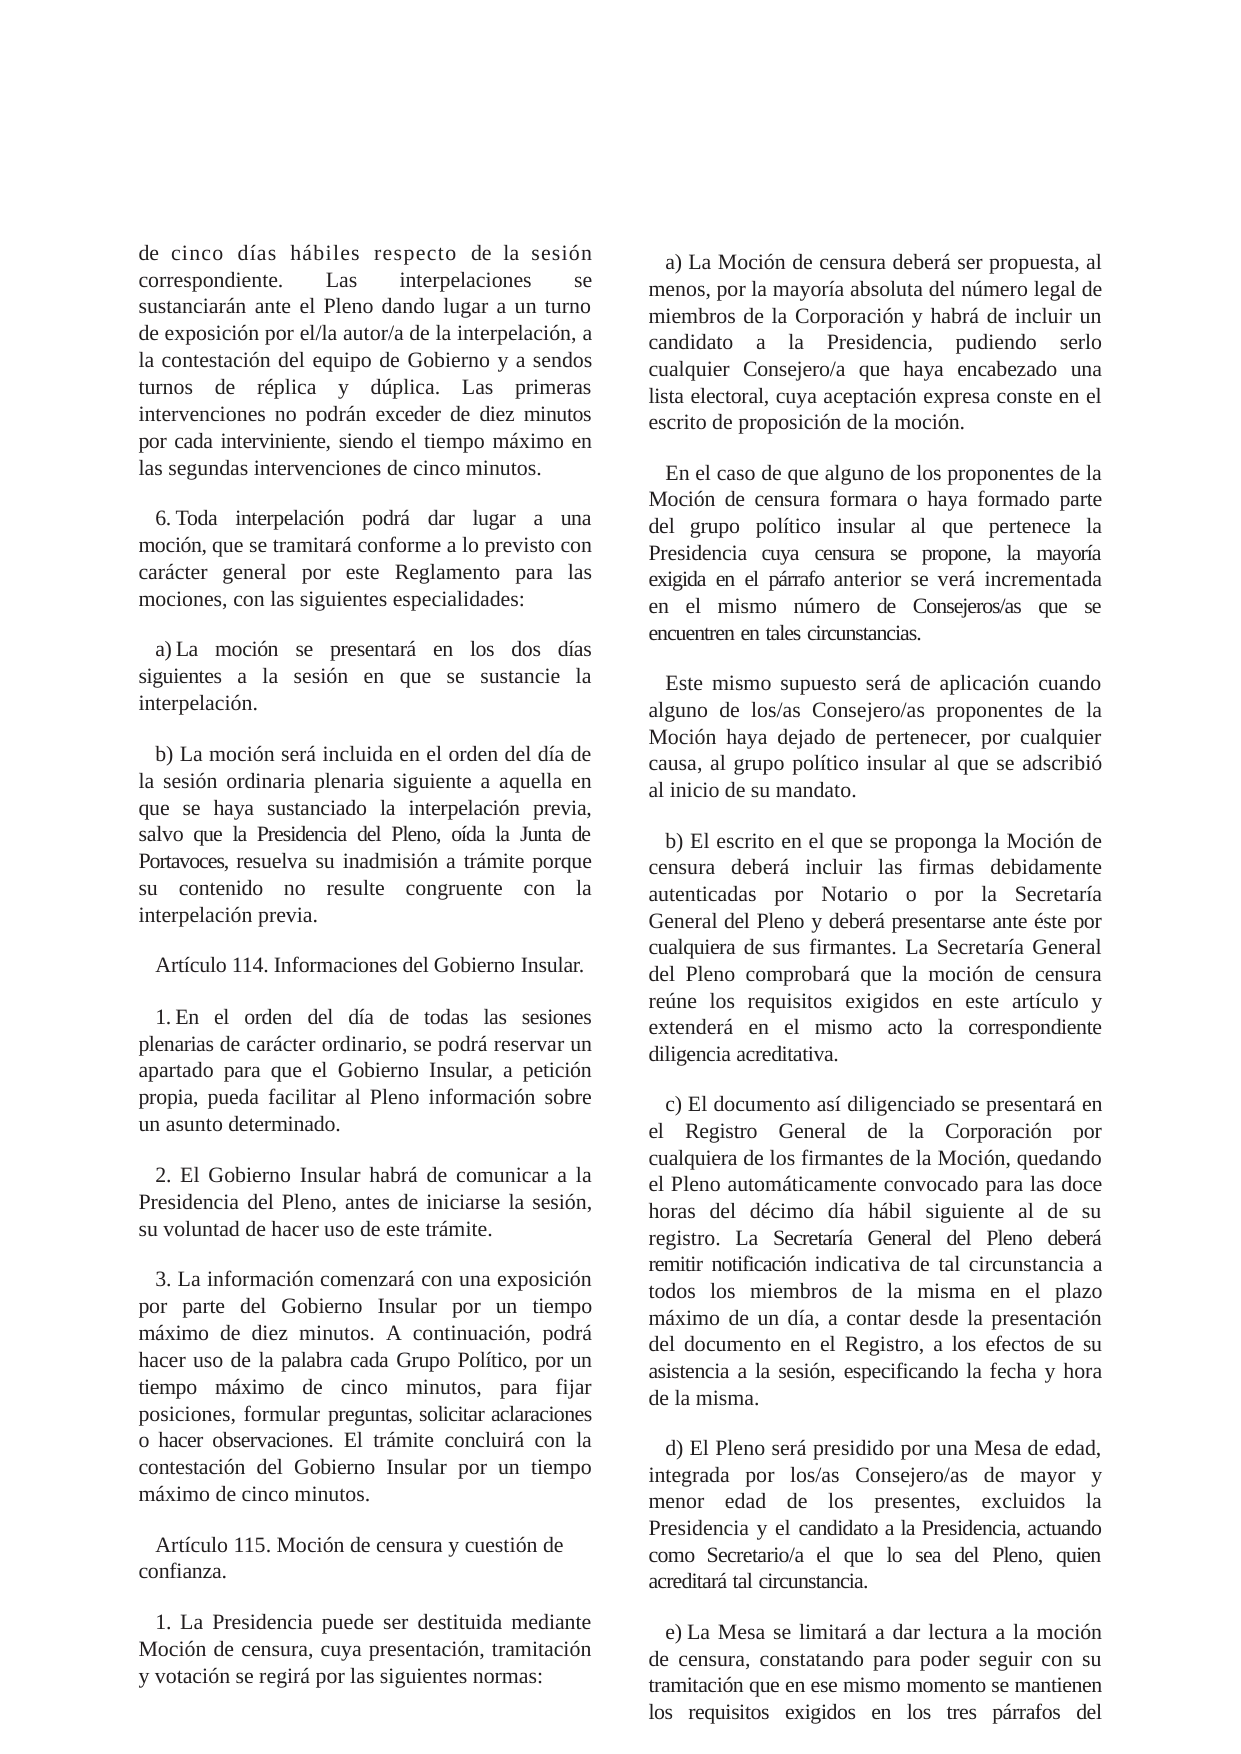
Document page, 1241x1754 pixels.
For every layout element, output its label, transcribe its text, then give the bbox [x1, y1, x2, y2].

text de cinco días hábiles respecto de la sesión correspondiente. Las interpelaciones se sustanciarán ante el Pleno dando lugar a un turno de exposición por el/la autor/a de la interpelación, a la contestación del equipo de Gobierno y a sendos turnos de réplica y dúplica. Las primeras intervenciones no podrán exceder de diez minutos por cada interviniente, siendo el tiempo máximo en las segundas intervenciones de cinco minutos. [138, 240, 592, 480]
list Toda interpelación podrá dar lugar a una moción, que se tramitará conforme a lo previsto con carácter general por este Reglamento para las mociones, con las siguientes especialidades: [138, 505, 592, 611]
list El Pleno será presidido por una Mesa de edad, integrada por los/as Consejero/as de mayor y menor edad de los presentes, excluidos la Presidencia y el candidato a la Presidencia, actuando como Secretario/a el que lo sea del Pleno, quien acreditará tal circunstancia. [648, 1435, 1102, 1594]
list La Presidencia puede ser destituida mediante Moción de censura, cuya presentación, tramitación y votación se regirá por las siguientes normas: [138, 1609, 592, 1688]
text Artículo 114. Informaciones del Gobierno Insular. [155, 952, 596, 978]
list En el orden del día de todas las sesiones plenarias de carácter ordinario, se podrá reservar un apartado para que el Gobierno Insular, a petición propia, pueda facilitar al Pleno información sobre un asunto determinado. [138, 1004, 592, 1136]
list La información comenzará con una exposición por parte del Gobierno Insular por un tiempo máximo de diez minutos. A continuación, podrá hacer uso de la palabra cada Grupo Político, por un tiempo máximo de cinco minutos, para fijar posiciones, formular preguntas, solicitar aclaraciones o hacer observaciones. El trámite concluirá con la contestación del Gobierno Insular por un tiempo máximo de cinco minutos. [138, 1266, 592, 1506]
list La moción se presentará en los dos días siguientes a la sesión en que se sustancie la interpelación. [138, 636, 592, 715]
list El Gobierno Insular habrá de comunicar a la Presidencia del Pleno, antes de iniciarse la sesión, su voluntad de hacer uso de este trámite. [138, 1162, 592, 1241]
list La Moción de censura deberá ser propuesta, al menos, por la mayoría absoluta del número legal de miembros de la Corporación y habrá de incluir un candidato a la Presidencia, pudiendo serlo cualquier Consejero/a que haya encabezado una lista electoral, cuya aceptación expresa conste en el escrito de proposición de la moción. [648, 249, 1102, 434]
text Este mismo supuesto será de aplicación cuando alguno de los/as Consejero/as proponentes de la Moción haya dejado de pertenecer, por cualquier causa, al grupo político insular al que se adscribió al inicio de su mandato. [648, 670, 1102, 802]
list El documento así diligenciado se presentará en el Registro General de la Corporación por cualquiera de los firmantes de la Moción, quedando el Pleno automáticamente convocado para las doce horas del décimo día hábil siguiente al de su registro. La Secretaría General del Pleno deberá remitir notificación indicativa de tal circunstancia a todos los miembros de la misma en el plazo máximo de un día, a contar desde la presentación del documento en el Registro, a los efectos de su asistencia a la sesión, especificando la fecha y hora de la misma. [648, 1091, 1102, 1410]
list El escrito en el que se proponga la Moción de censura deberá incluir las firmas debidamente autenticadas por Notario o por la Secretaría General del Pleno y deberá presentarse ante éste por cualquiera de sus firmantes. La Secretaría General del Pleno comprobará que la moción de censura reúne los requisitos exigidos en este artículo y extenderá en el mismo acto la correspondiente diligencia acreditativa. [648, 828, 1102, 1066]
list La moción será incluida en el orden del día de la sesión ordinaria plenaria siguiente a aquella en que se haya sustanciado la interpelación previa, salvo que la Presidencia del Pleno, oída la Junta de Portavoces, resuelva su inadmisión a trámite porque su contenido no resulte congruente con la interpelación previa. [138, 741, 592, 927]
list La Mesa se limitará a dar lectura a la moción de censura, constatando para poder seguir con su tramitación que en ese mismo momento se mantienen los requisitos exigidos en los tres párrafos del [648, 1619, 1102, 1724]
text En el caso de que alguno de los proponentes de la Moción de censura formara o haya formado parte del grupo político insular al que pertenece la Presidencia cuya censura se propone, la mayoría exigida en el párrafo anterior se verá incrementada en el mismo número de Consejeros/as que se encuentren en tales circunstancias. [648, 460, 1102, 645]
text Artículo 115. Moción de censura y cuestión de confianza. [138, 1532, 596, 1584]
